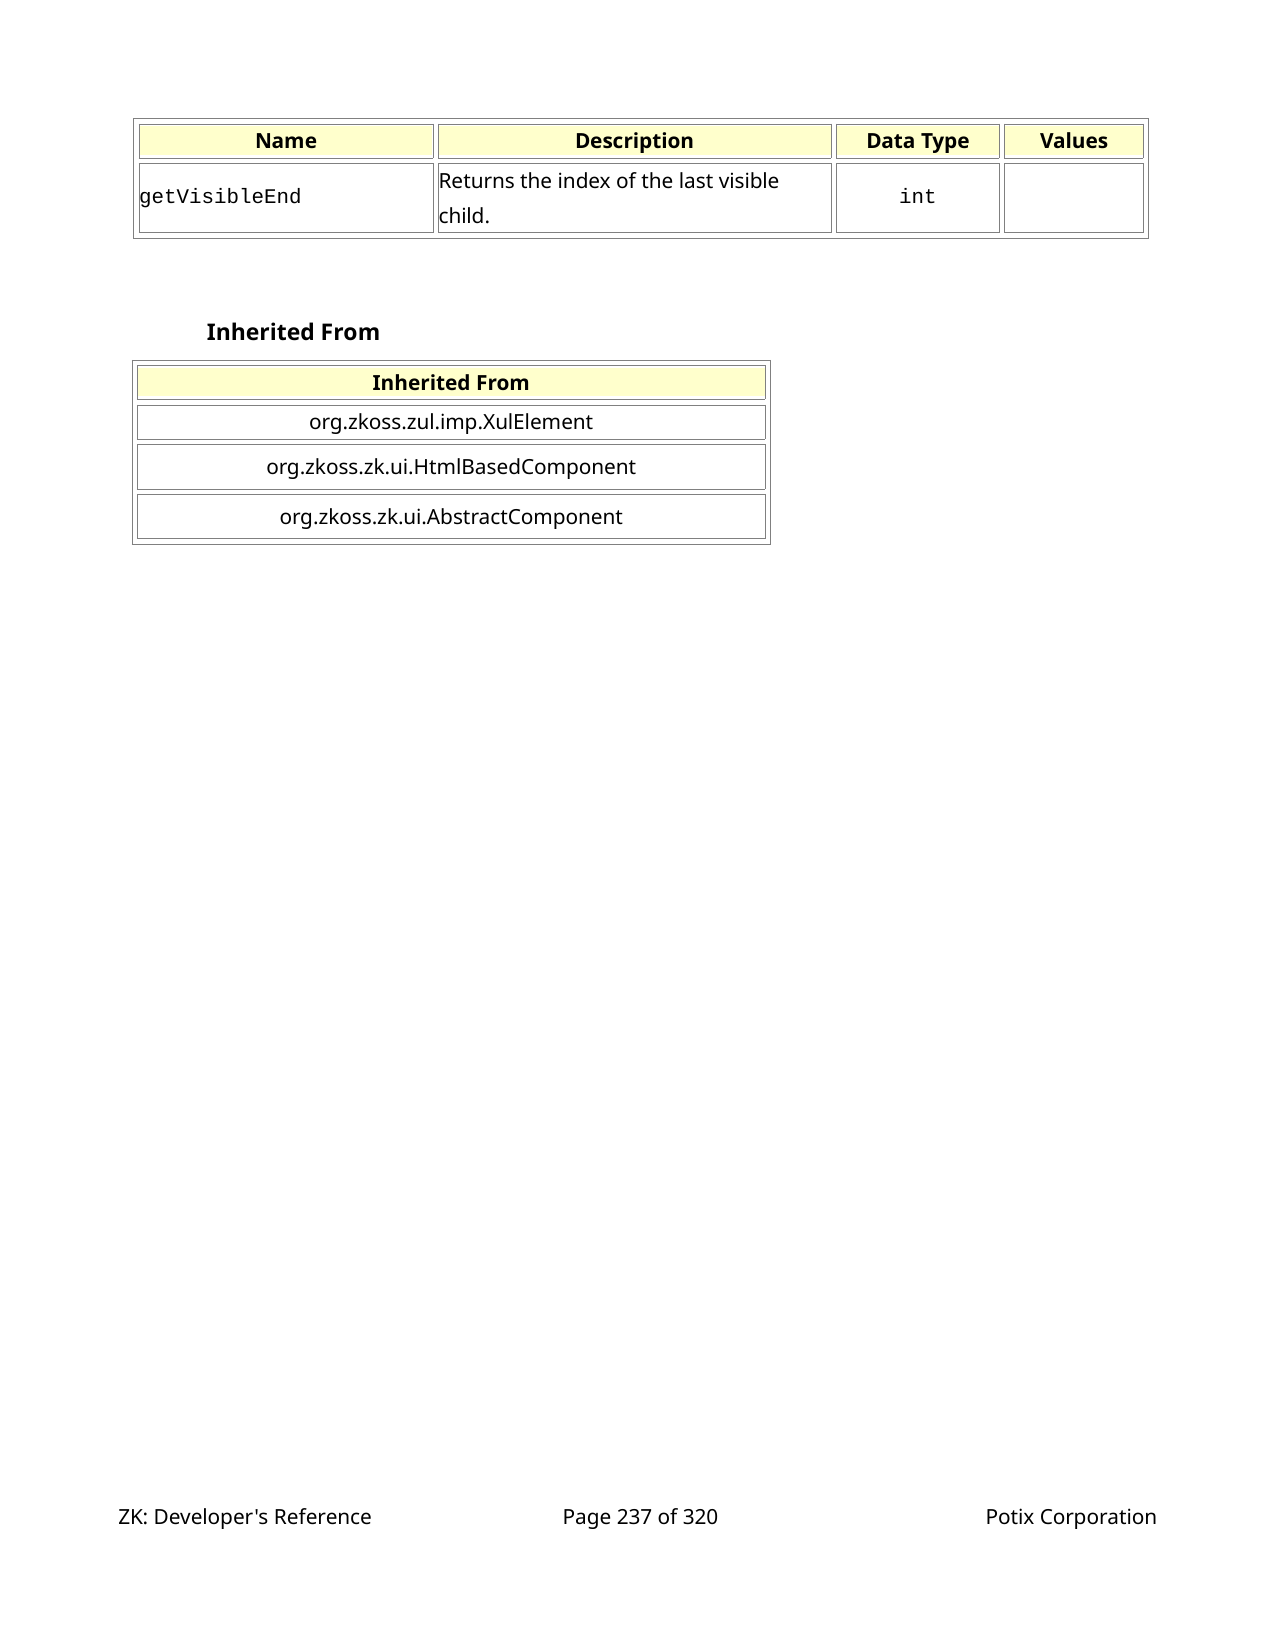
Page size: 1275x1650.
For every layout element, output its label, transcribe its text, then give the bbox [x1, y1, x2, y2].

table_header Name [136, 119, 435, 158]
table_header Inherited From [134, 361, 768, 399]
table_cell int [834, 158, 1002, 232]
table_header Data Type [834, 119, 1002, 158]
table_cell org.zkoss.zk.ui.HtmlBasedComponent [134, 439, 768, 488]
table_cell Returns the index of the last visible child. [435, 158, 833, 232]
subtitle Inherited From [207, 316, 1157, 347]
table_header Description [435, 119, 833, 158]
table_cell getVisibleEnd [136, 158, 435, 232]
table_cell org.zkoss.zul.imp.XulElement [134, 399, 768, 439]
table_cell [1002, 158, 1146, 232]
table_header Values [1002, 119, 1146, 158]
table_cell [1005, 164, 1143, 232]
table_cell org.zkoss.zk.ui.AbstractComponent [134, 489, 768, 538]
